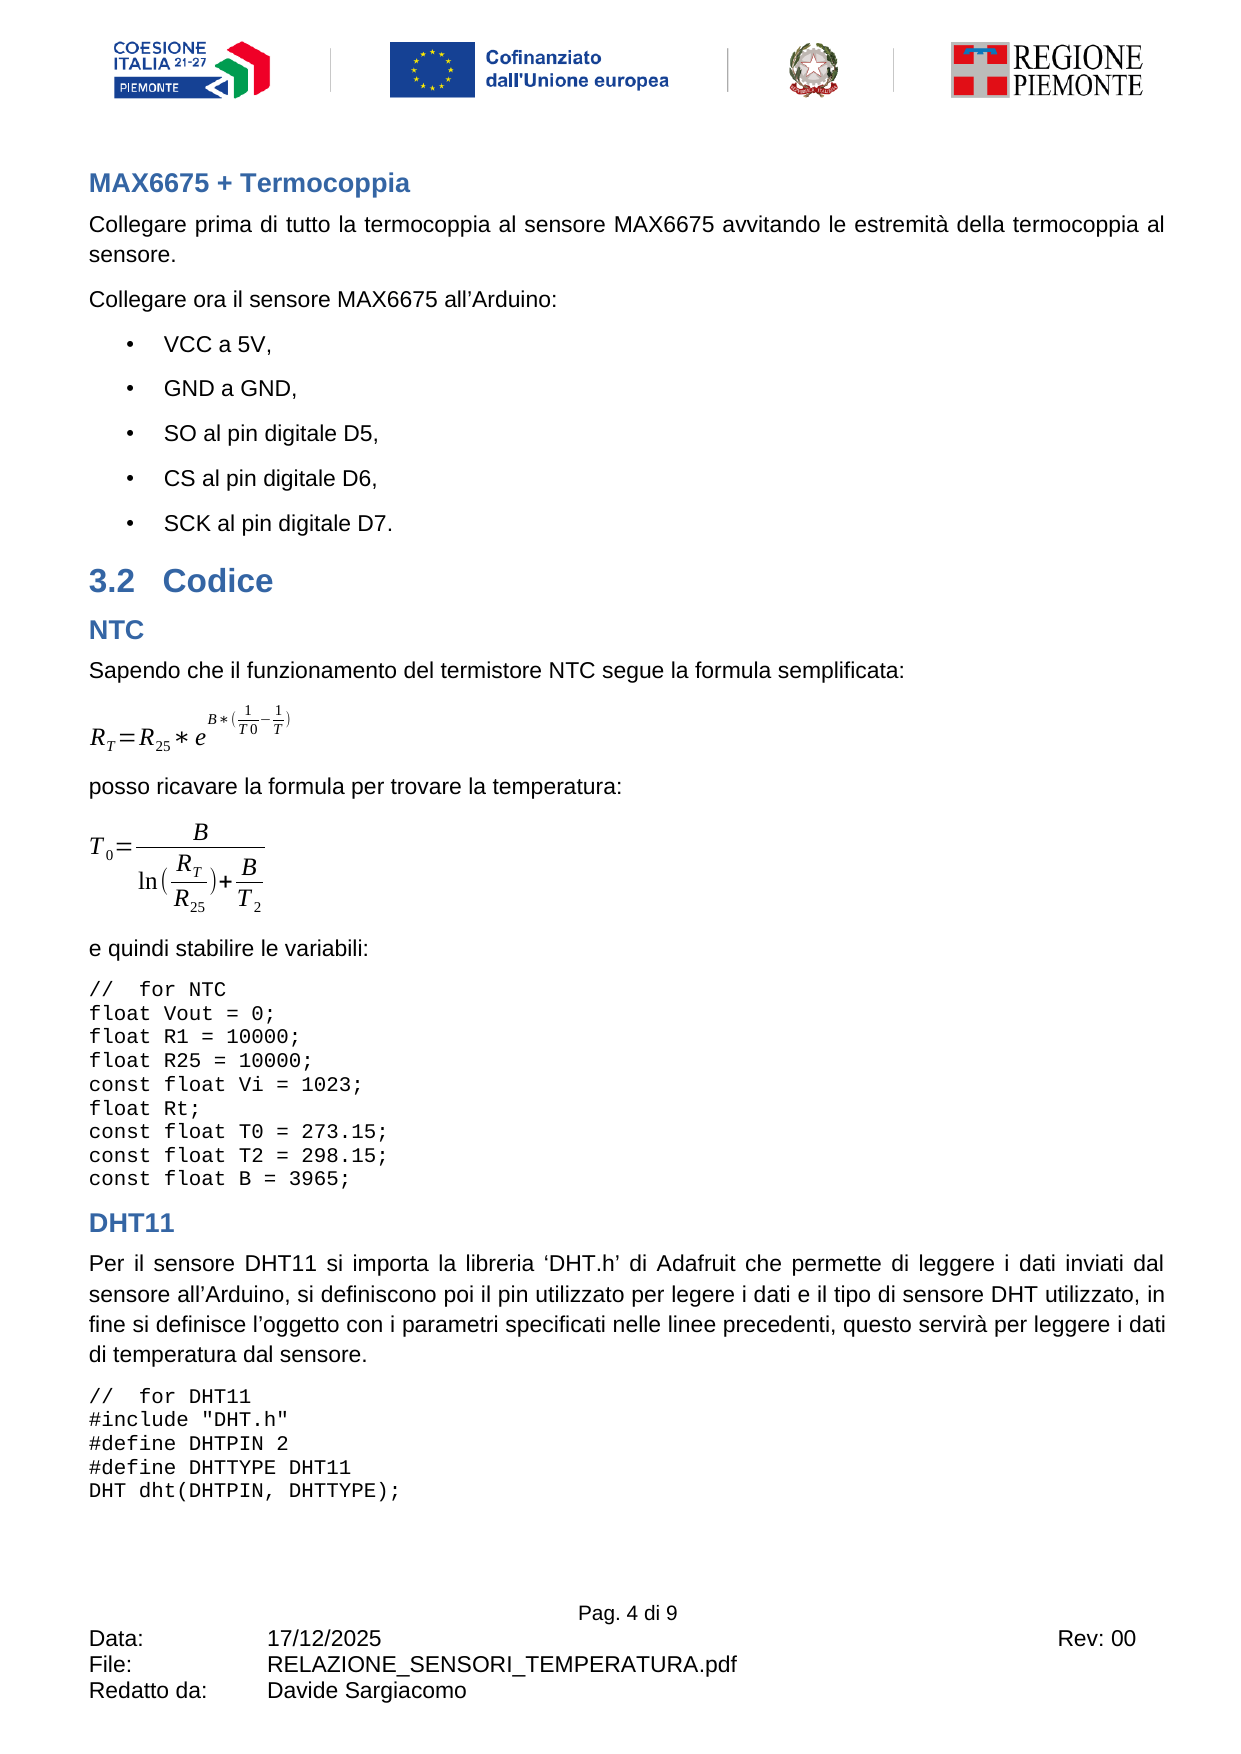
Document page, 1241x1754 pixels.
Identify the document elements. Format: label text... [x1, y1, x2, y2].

text float R25 = 10000; [89, 1050, 1167, 1074]
text float Rt; [89, 1097, 1167, 1121]
text posso ricavare la formula per trovare la temperatura: [89, 773, 1167, 799]
text e quindi stabilire le variabili: [89, 934, 1167, 961]
text const float T0 = 273.15; [89, 1121, 1167, 1145]
text Sapendo che il funzionamento del termistore NTC segue la formula semplificata: [89, 657, 1167, 684]
text #define DHTTYPE DHT11 [89, 1457, 1167, 1480]
list SO al pin digitale D5, [126, 420, 1167, 446]
picture [108, 29, 1147, 119]
text DHT dht(DHTPIN, DHTTYPE); [89, 1480, 1167, 1504]
text Per il sensore DHT11 si importa la libreria ‘DHT.h’ di Adafruit che permette di leggere i dati inviati dal sensore all’Arduino, si definiscono poi il pin utilizzato per legere i dati e il tipo di sensore DHT utilizzato, in fine si definisce l’oggetto con i parametri specificati nelle linee precedenti, questo servirà per leggere i dati di temperatura dal sensore. [89, 1250, 1167, 1367]
subtitle NTC [89, 614, 1167, 645]
text float Vout = 0; [89, 1003, 1167, 1027]
text const float B = 3965; [89, 1168, 1167, 1192]
text // for DHT11 [89, 1386, 1167, 1409]
list SCK al pin digitale D7. [126, 510, 1167, 536]
text Collegare prima di tutto la termocoppia al sensore MAX6675 avvitando le estremità della termocoppia al sensore. [89, 211, 1167, 267]
text const float T2 = 298.15; [89, 1145, 1167, 1168]
text #define DHTPIN 2 [89, 1433, 1167, 1457]
subtitle Codice [89, 561, 1167, 599]
text const float Vi = 1023; [89, 1074, 1167, 1097]
text Collegare ora il sensore MAX6675 all’Arduino: [89, 286, 1167, 312]
list CS al pin digitale D6, [126, 465, 1167, 491]
text float R1 = 10000; [89, 1027, 1167, 1050]
subtitle DHT11 [89, 1207, 1167, 1238]
list GND a GND, [126, 375, 1167, 402]
text // for NTC [89, 979, 1167, 1003]
text #include "DHT.h" [89, 1409, 1167, 1433]
list VCC a 5V, [126, 331, 1167, 357]
subtitle MAX6675 + Termocoppia [89, 167, 1167, 198]
